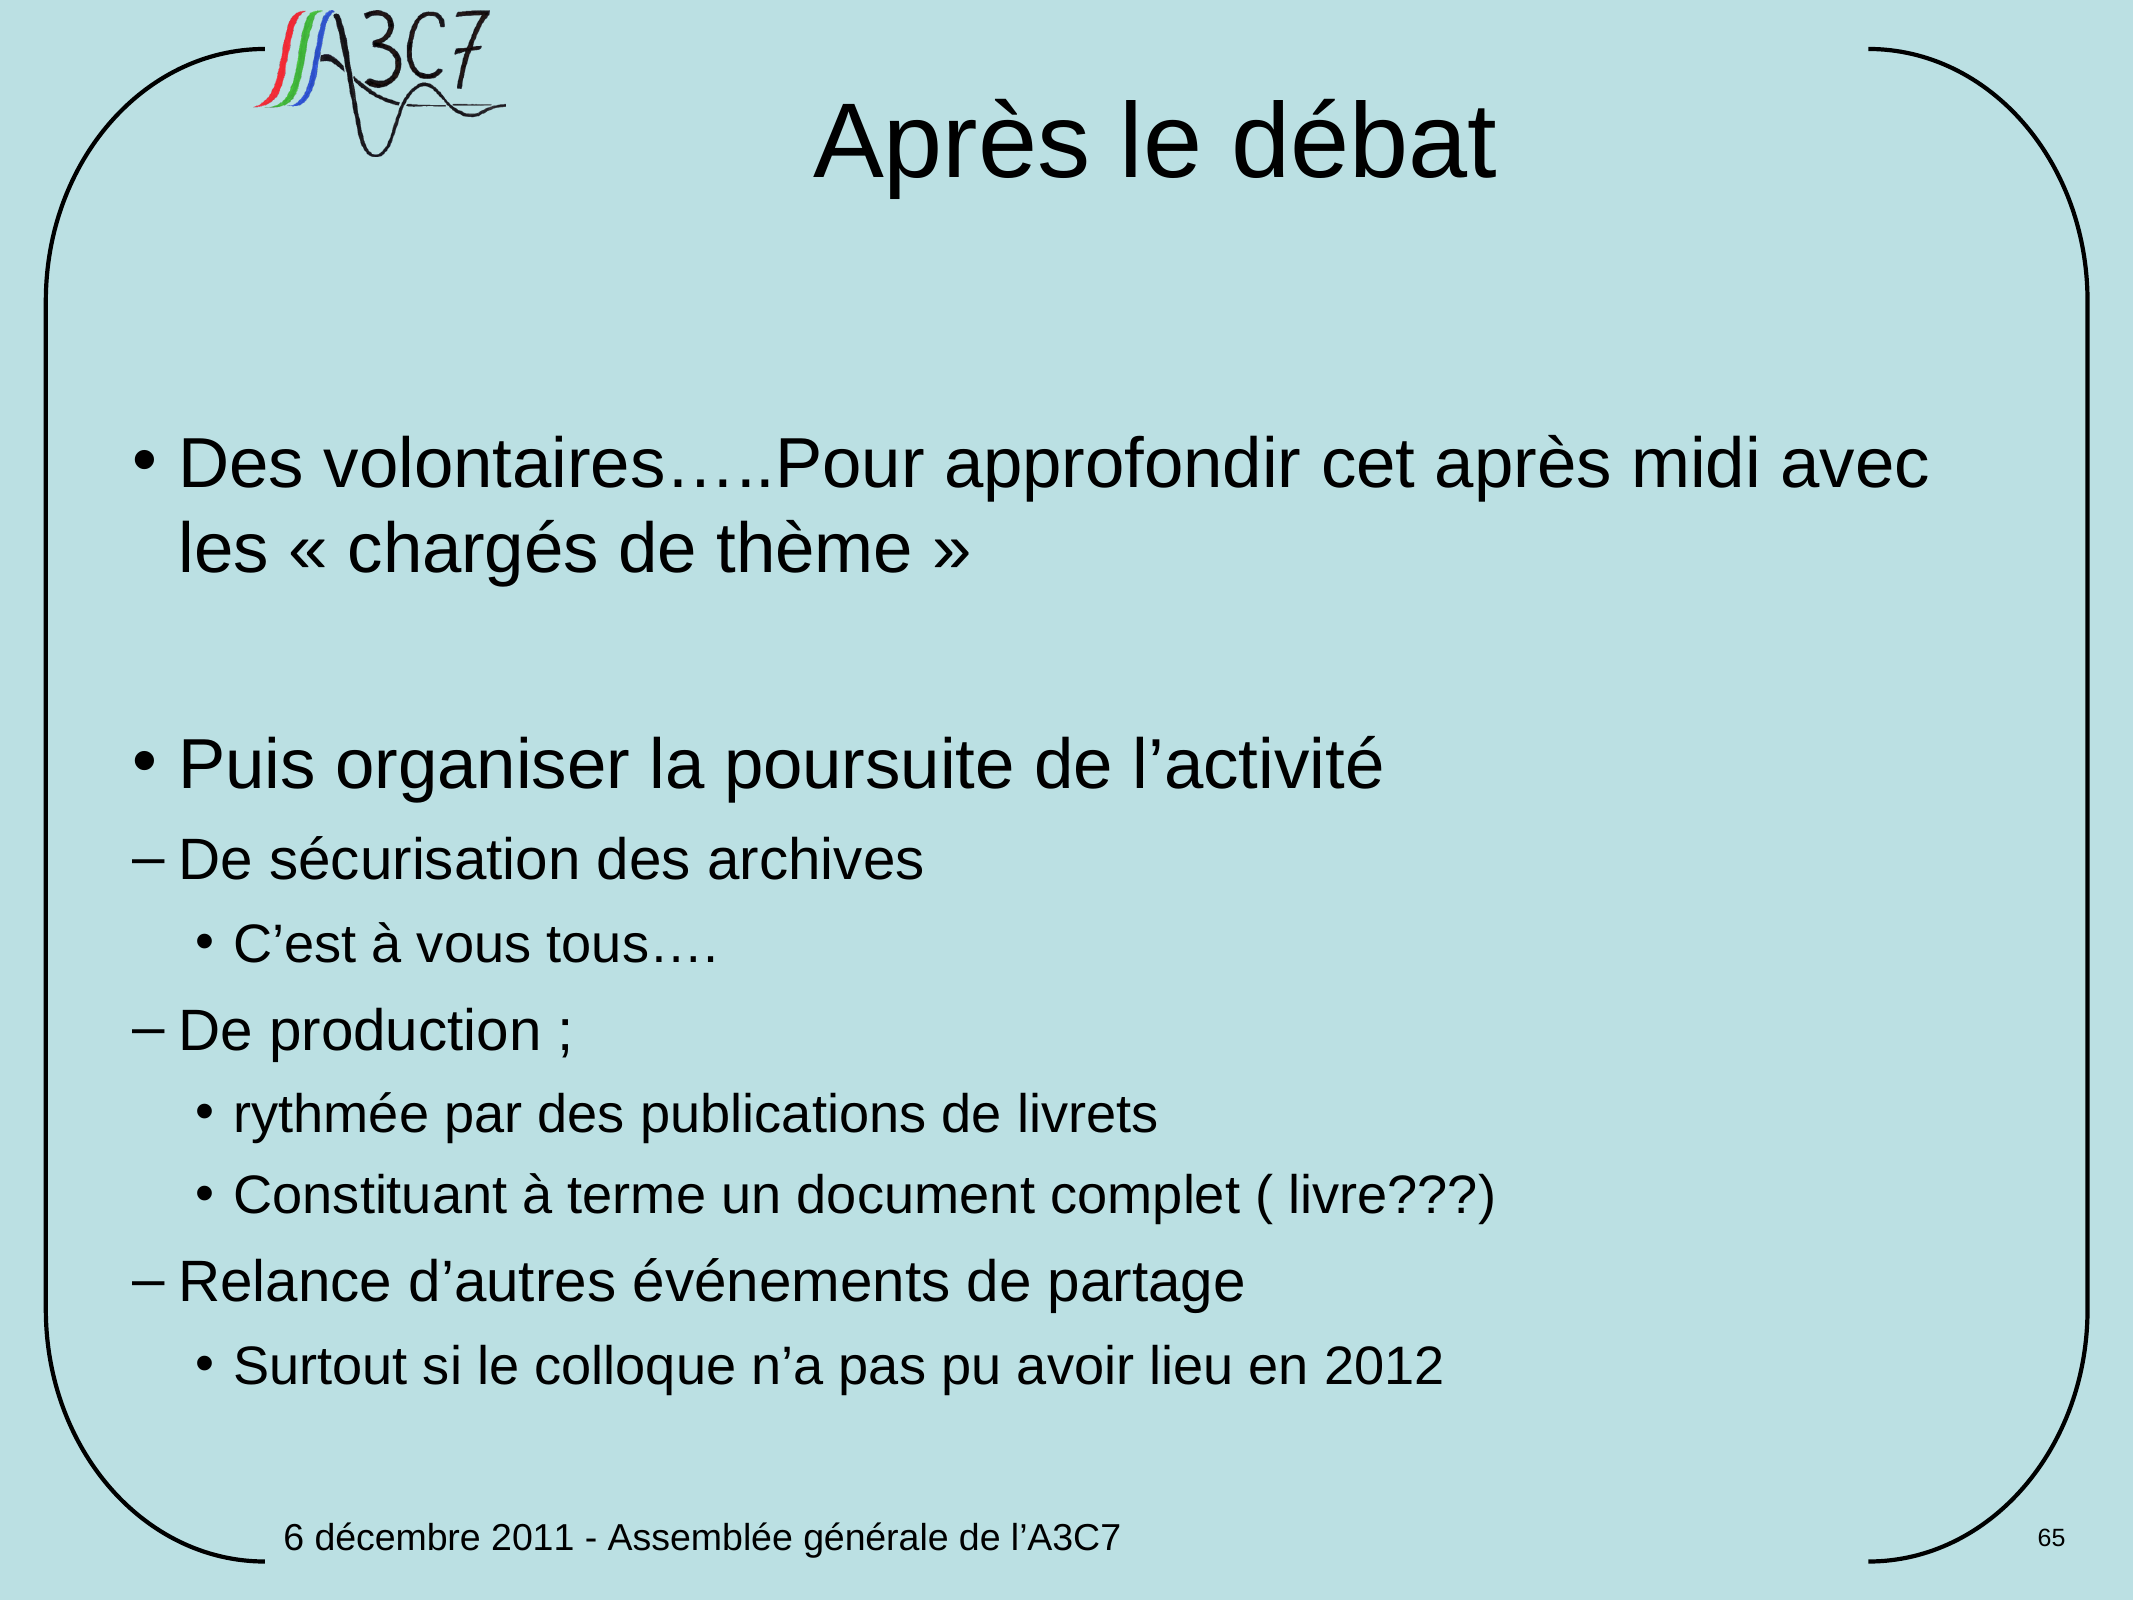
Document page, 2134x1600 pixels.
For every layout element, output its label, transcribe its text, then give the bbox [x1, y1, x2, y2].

text_box 6 décembre 2011 - Assemblée générale de l’A3C7 [274, 1512, 1131, 1558]
text_box Des volontaires…..Pour approfondir cet après midi avec les « chargés de thème » Puis organiser la poursuite de l’activité De sécurisation des archives C’est à vous tous…. De production ; rythmée par des publications de livrets Constituant à terme un document complet ( livre???) Relance d’autres événements de partage Surtout si le colloque n’a pas pu avoir lieu en 2012 [122, 298, 2043, 1399]
text_box Après le débat [293, 60, 2027, 298]
picture [253, 10, 506, 157]
